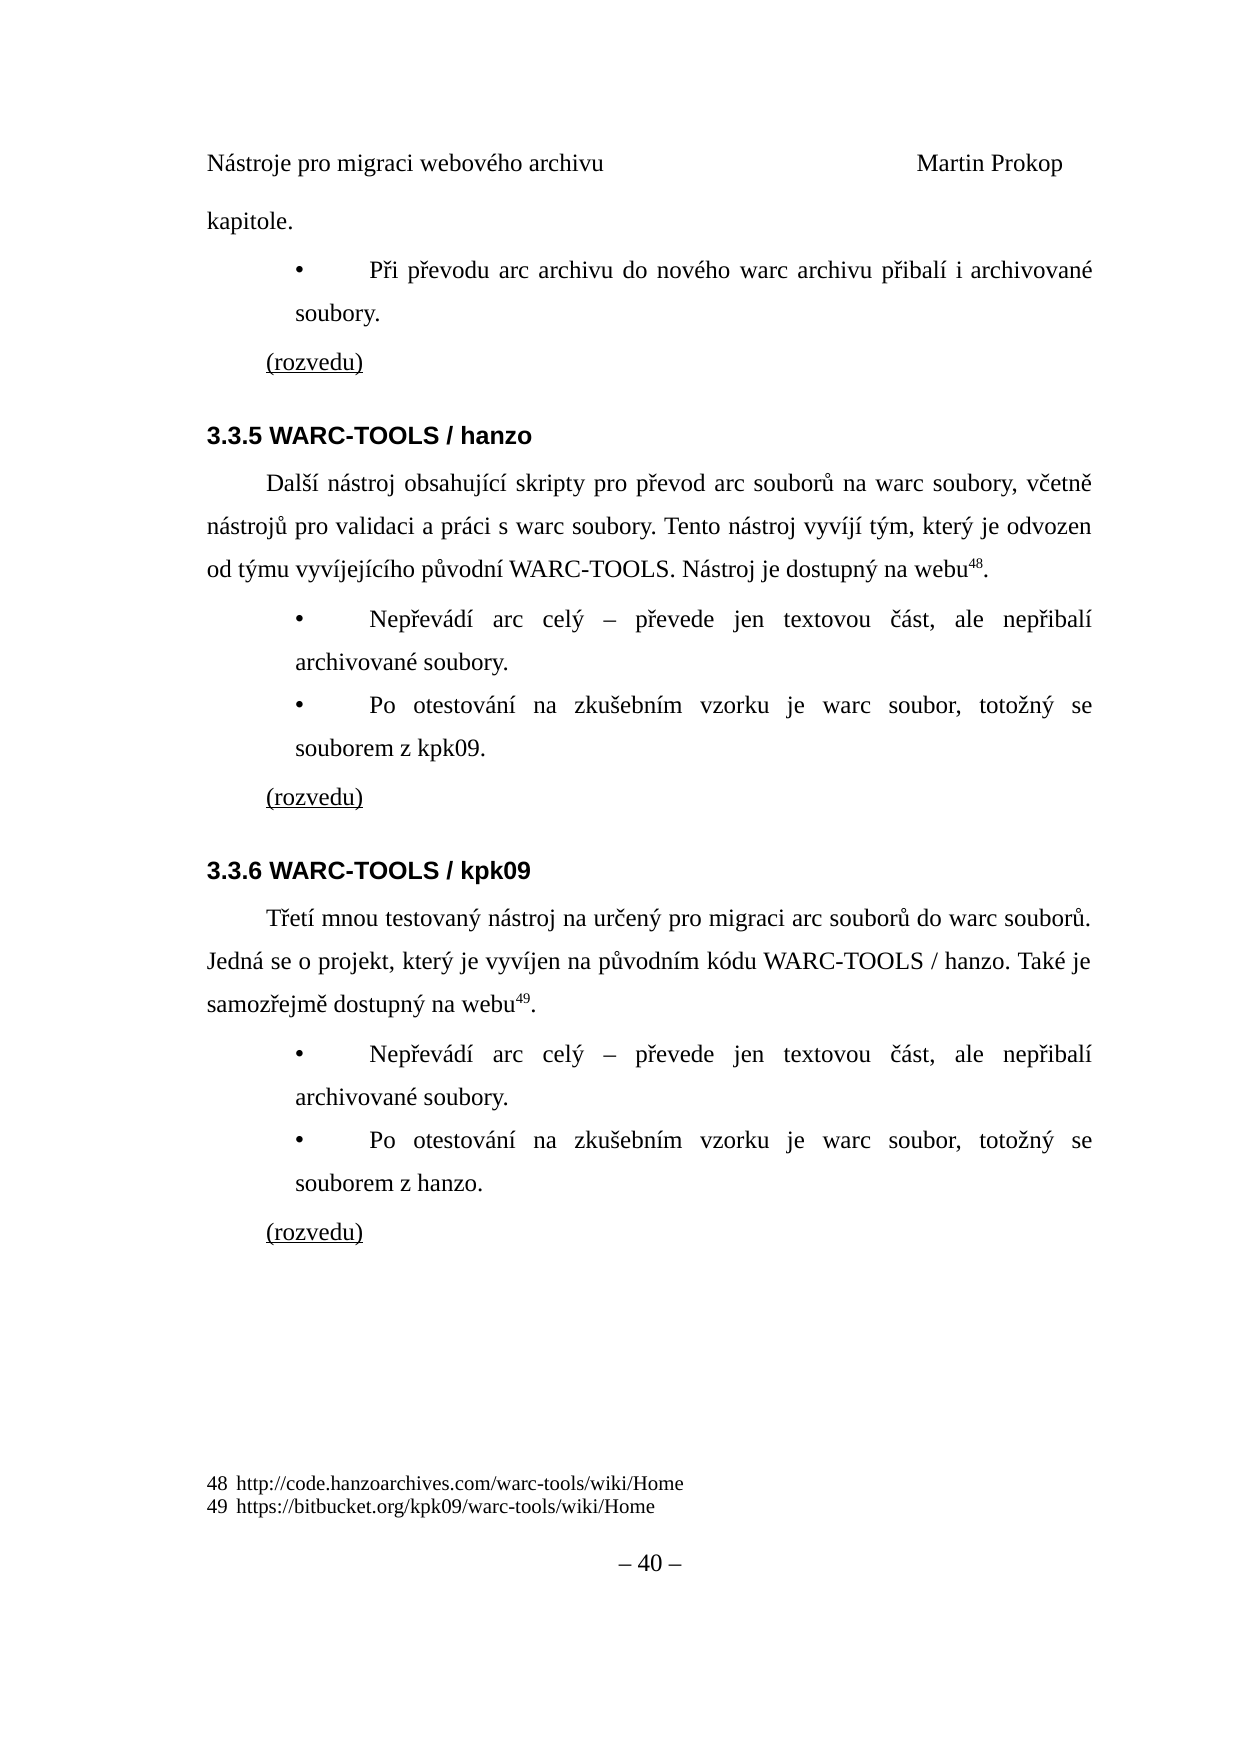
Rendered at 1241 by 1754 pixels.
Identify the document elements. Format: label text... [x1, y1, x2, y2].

text https://bitbucket.org/kpk09/warc-tools/wiki/Home [207, 1494, 1093, 1518]
text http://code.hanzoarchives.com/warc-tools/wiki/Home [207, 1470, 1093, 1494]
list Nepřevádí arc celý – převede jen textovou část, ale nepřibalí archivované soubory. [295, 604, 1093, 676]
list Po otestování na zkušebním vzorku je warc soubor, totožný se souborem z hanzo. [295, 1125, 1093, 1197]
text Třetí mnou testovaný nástroj na určený pro migraci arc souborů do warc souborů. Jedná se o projekt, který je vyvíjen na původním kódu WARC-TOOLS / hanzo. Také je samozřejmě dostupný na webu. [207, 903, 1093, 1018]
text (rozvedu) [207, 782, 1093, 811]
text kapitole. [207, 206, 1093, 234]
list Nepřevádí arc celý – převede jen textovou část, ale nepřibalí archivované soubory. [295, 1039, 1093, 1111]
text Další nástroj obsahující skripty pro převod arc souborů na warc soubory, včetně nástrojů pro validaci a práci s warc soubory. Tento nástroj vyvíjí tým, který je odvozen od týmu vyvíjejícího původní WARC-TOOLS. Nástroj je dostupný na webu. [207, 468, 1093, 583]
list Po otestování na zkušebním vzorku je warc soubor, totožný se souborem z kpk09. [295, 690, 1093, 762]
text (rozvedu) [207, 347, 1093, 376]
list Při převodu arc archivu do nového warc archivu přibalí i archivované soubory. [295, 255, 1093, 327]
subtitle 3.3.5 WARC-TOOLS / hanzo [207, 421, 1093, 450]
subtitle 3.3.6 WARC-TOOLS / kpk09 [207, 856, 1093, 885]
text (rozvedu) [207, 1217, 1093, 1246]
